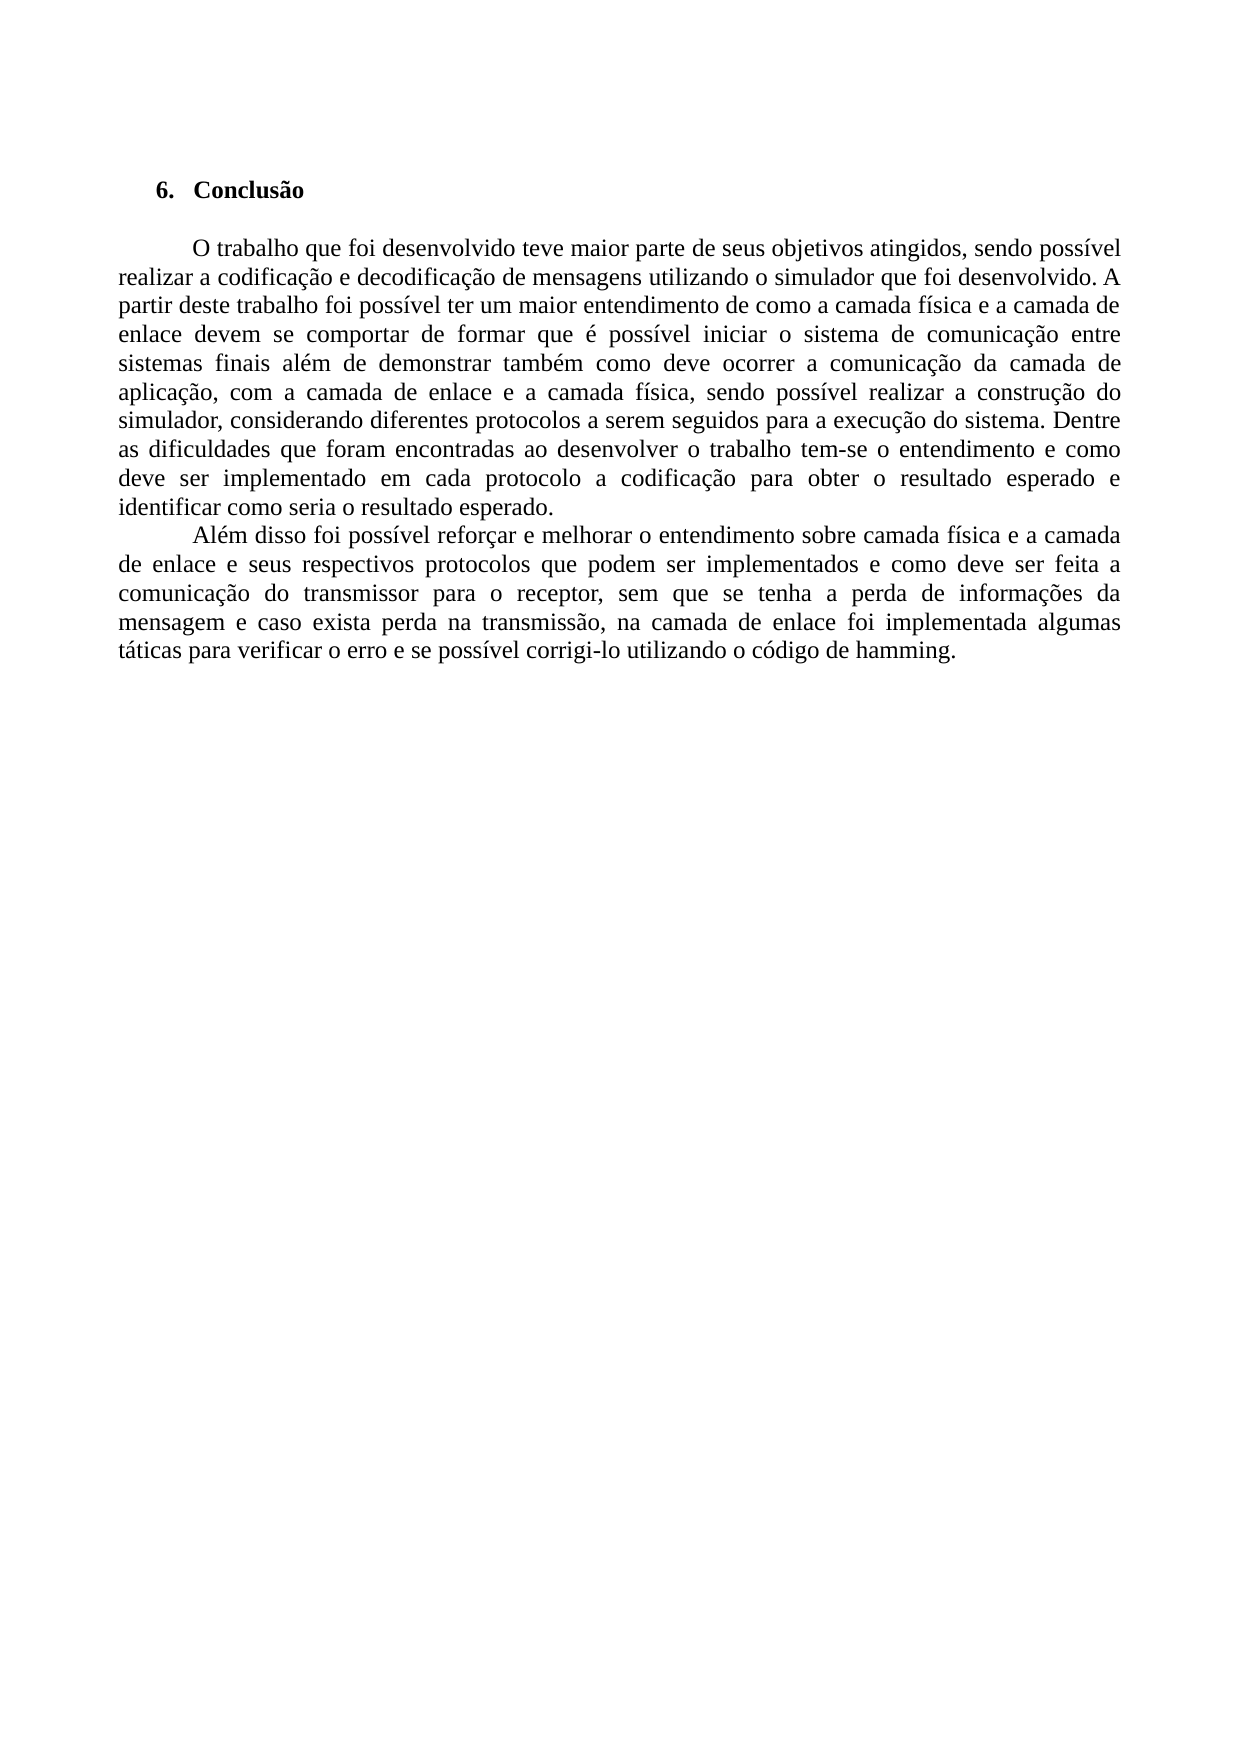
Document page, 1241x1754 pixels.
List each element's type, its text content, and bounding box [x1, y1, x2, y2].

text Além disso foi possível reforçar e melhorar o entendimento sobre camada física e a camada de enlace e seus respectivos protocolos que podem ser implementados e como deve ser feita a comunicação do transmissor para o receptor, sem que se tenha a perda de informações da mensagem e caso exista perda na transmissão, na camada de enlace foi implementada algumas táticas para verificar o erro e se possível corrigi-lo utilizando o código de hamming. [118, 521, 1122, 664]
list Conclusão [156, 176, 1122, 204]
text O trabalho que foi desenvolvido teve maior parte de seus objetivos atingidos, sendo possível realizar a codificação e decodificação de mensagens utilizando o simulador que foi desenvolvido. A partir deste trabalho foi possível ter um maior entendimento de como a camada física e a camada de enlace devem se comportar de formar que é possível iniciar o sistema de comunicação entre sistemas finais além de demonstrar também como deve ocorrer a comunicação da camada de aplicação, com a camada de enlace e a camada física, sendo possível realizar a construção do simulador, considerando diferentes protocolos a serem seguidos para a execução do sistema. Dentre as dificuldades que foram encontradas ao desenvolver o trabalho tem-se o entendimento e como deve ser implementado em cada protocolo a codificação para obter o resultado esperado e identificar como seria o resultado esperado. [118, 233, 1122, 521]
